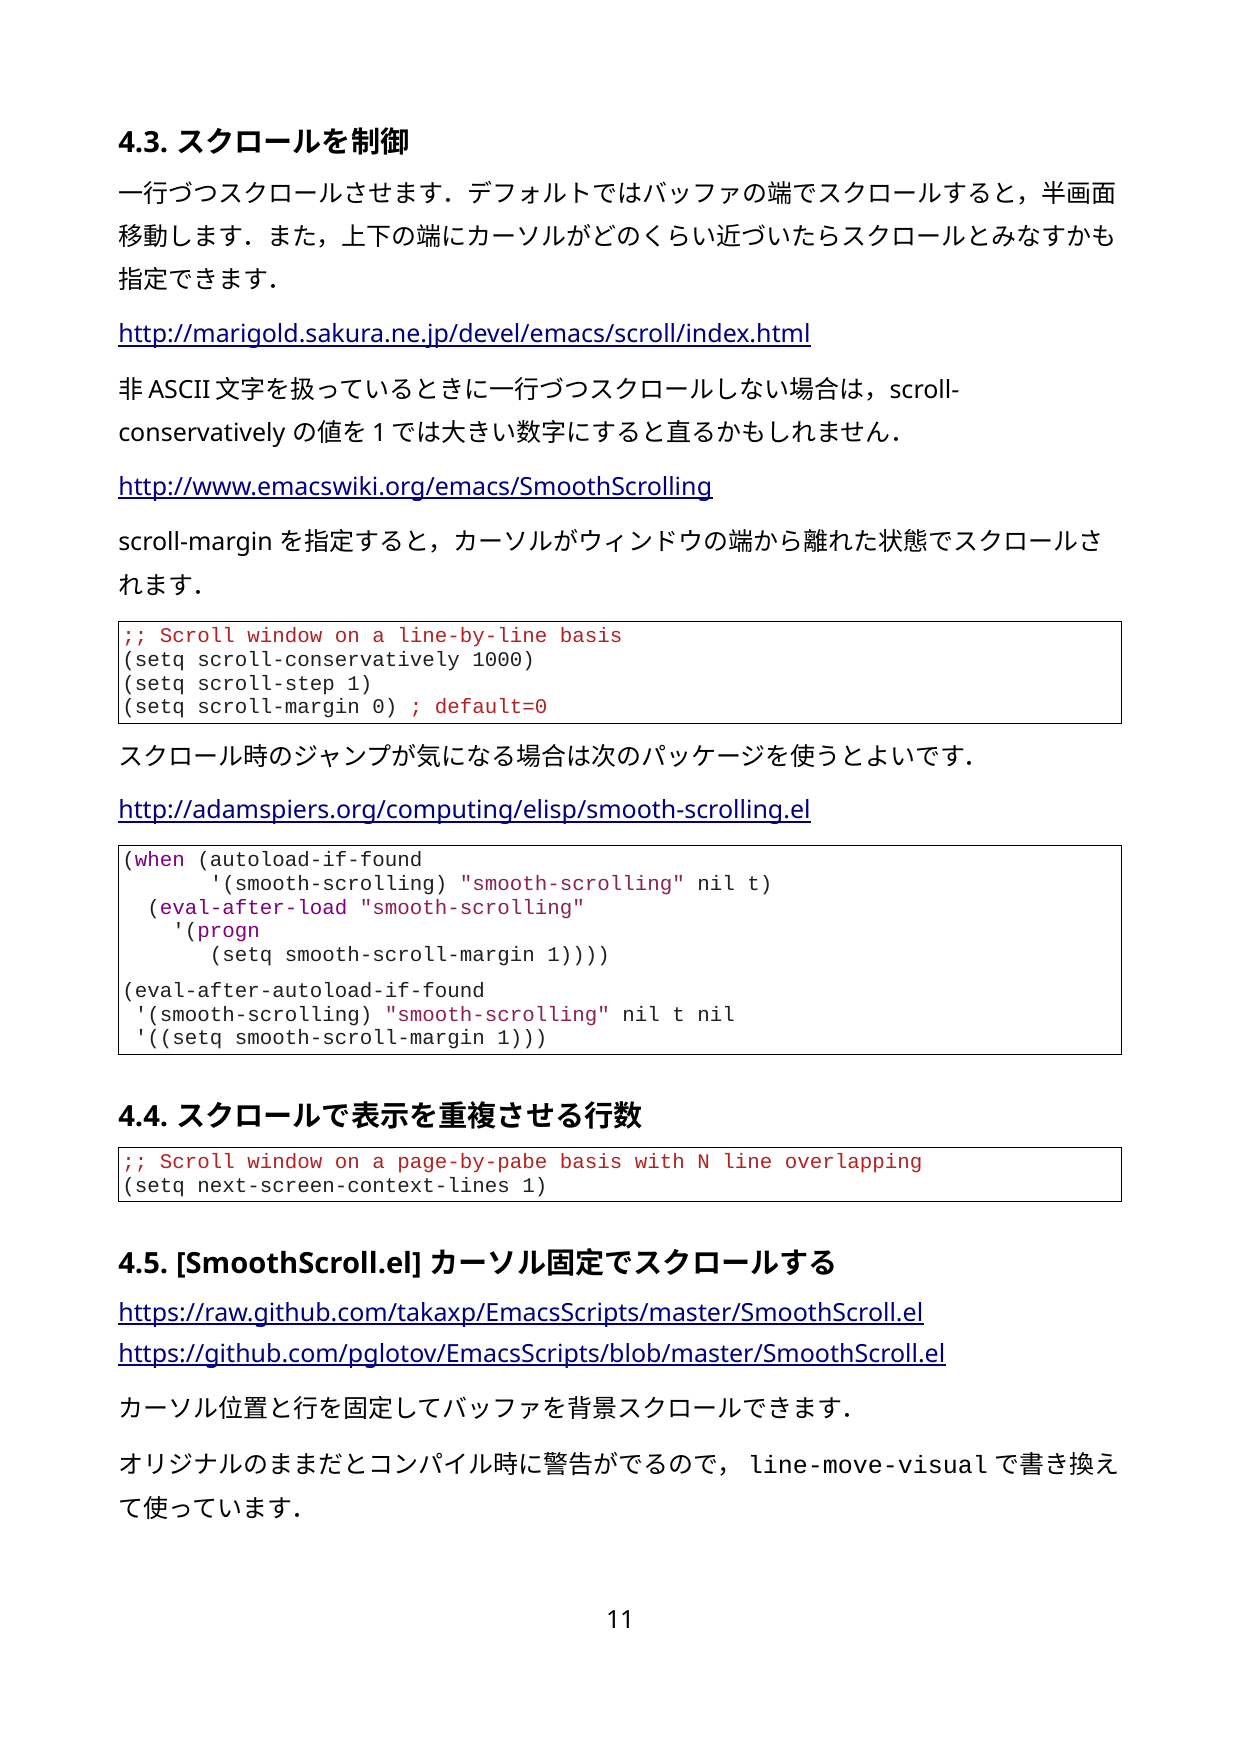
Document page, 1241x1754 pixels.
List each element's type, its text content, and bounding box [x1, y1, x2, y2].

text '((setq smooth-scroll-margin 1))) [119, 1023, 1121, 1054]
text (setq smooth-scroll-margin 1)))) [119, 940, 1121, 968]
text (setq next-screen-context-lines 1) [119, 1171, 1121, 1201]
text '(smooth-scrolling) "smooth-scrolling" nil t nil [119, 1000, 1121, 1023]
text http://adamspiers.org/computing/elisp/smooth-scrolling.el [118, 792, 1122, 826]
text http://www.emacswiki.org/emacs/SmoothScrolling [118, 468, 1122, 503]
text 一行づつスクロールさせます．デフォルトではバッファの端でスクロールすると，半画面移動します．また，上下の端にカーソルがどのくらい近づいたらスクロールとみなすかも指定できます． [118, 173, 1122, 296]
text (eval-after-autoload-if-found [119, 976, 1121, 1000]
text (setq scroll-conservatively 1000) [119, 645, 1121, 668]
text カーソル位置と行を固定してバッファを背景スクロールできます． [118, 1389, 1122, 1425]
text (eval-after-load "smooth-scrolling" [119, 893, 1121, 916]
subtitle スクロールで表示を重複させる行数 [118, 1092, 1122, 1135]
subtitle スクロールを制御 [118, 118, 1122, 161]
text scroll-margin を指定すると，カーソルがウィンドウの端から離れた状態でスクロールされます． [118, 522, 1122, 602]
text スクロール時のジャンプが気になる場合は次のパッケージを使うとよいです． [118, 736, 1122, 772]
subtitle [SmoothScroll.el] カーソル固定でスクロールする [118, 1240, 1122, 1282]
text '(progn [119, 916, 1121, 940]
text 非ASCII文字を扱っているときに一行づつスクロールしない場合は，scroll-conservatively の値を1では大きい数字にすると直るかもしれません． [118, 369, 1122, 449]
text オリジナルのままだとコンパイル時に警告がでるので， line-move-visual で書き換えて使っています． [118, 1445, 1122, 1525]
text (setq scroll-step 1) [119, 668, 1121, 692]
text (when (autoload-if-found [119, 846, 1121, 869]
text https://raw.github.com/takaxp/EmacsScripts/master/SmoothScroll.el https://github.com/pglotov/EmacsScripts/blob/master/SmoothScroll.el [118, 1295, 1122, 1369]
text ;; Scroll window on a page-by-pabe basis with N line overlapping [119, 1148, 1121, 1171]
text '(smooth-scrolling) "smooth-scrolling" nil t) [119, 869, 1121, 893]
text (setq scroll-margin 0) ; default=0 [119, 692, 1121, 723]
text ;; Scroll window on a line-by-line basis [119, 622, 1121, 645]
text http://marigold.sakura.ne.jp/devel/emacs/scroll/index.html [118, 316, 1122, 350]
